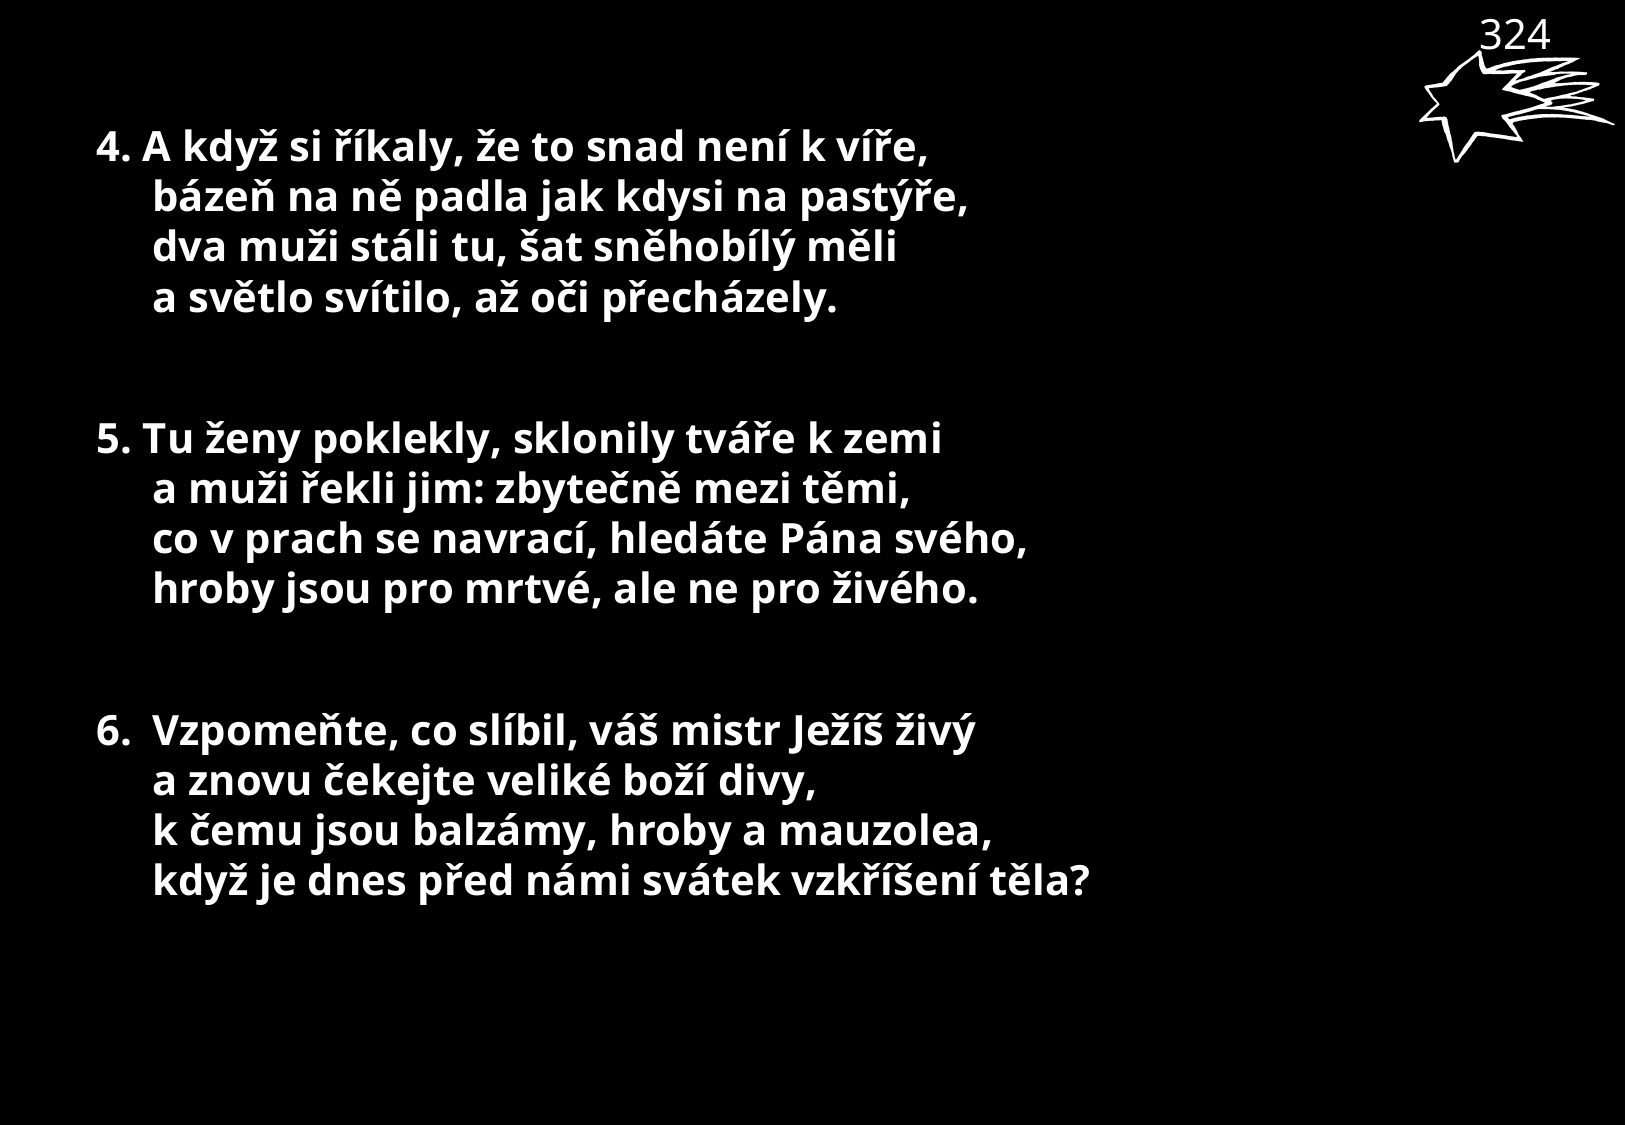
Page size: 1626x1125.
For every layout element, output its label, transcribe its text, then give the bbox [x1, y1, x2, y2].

text_box 324 [1405, 0, 1626, 66]
list 4. A když si říkaly, že to snad není k víře, bázeň na ně padla jak kdysi na pastýře, dva muži stáli tu, šat sněhobílý měli a světlo svítilo, až oči přecházely. 5. Tu ženy poklekly, sklonily tváře k zemi a muži řekli jim: zbytečně mezi těmi, co v prach se navrací, hledáte Pána svého, hroby jsou pro mrtvé, ale ne pro živého. 6. Vzpomeňte, co slíbil, váš mistr Ježíš živý a znovu čekejte veliké boží divy, k čemu jsou balzámy, hroby a mauzolea, když je dnes před námi svátek vzkříšení těla? [81, 112, 1544, 1101]
